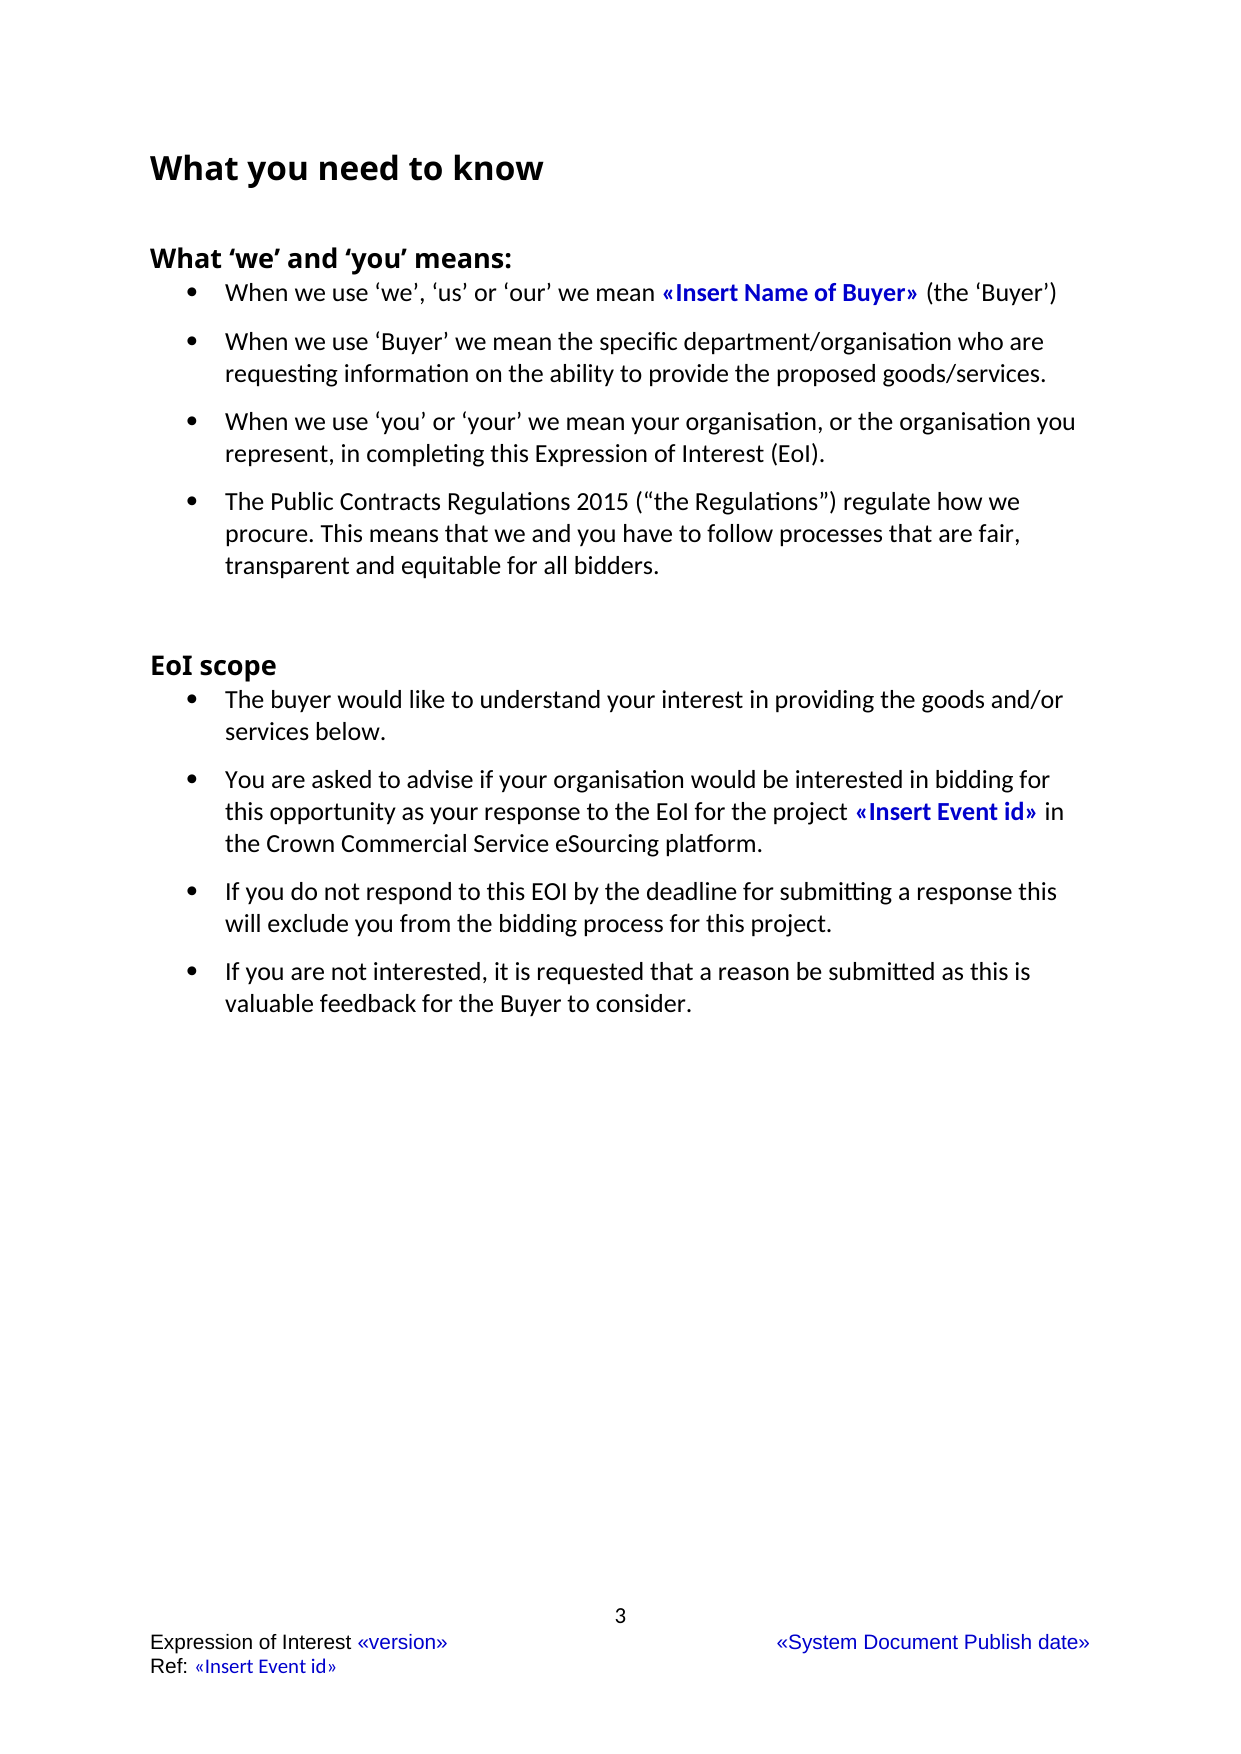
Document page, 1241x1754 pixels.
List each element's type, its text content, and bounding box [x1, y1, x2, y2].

subtitle What ‘we’ and ‘you’ means: [150, 240, 1090, 277]
list When we use ‘we’, ‘us’ or ‘our’ we mean «Insert Name of Buyer» (the ‘Buyer’) [187, 277, 1090, 308]
list If you do not respond to this EOI by the deadline for submitting a response this will exclude you from the bidding process for this project. [187, 875, 1090, 939]
list The buyer would like to understand your interest in providing the goods and/or services below. [187, 683, 1090, 747]
list When we use ‘you’ or ‘your’ we mean your organisation, or the organisation you represent, in completing this Expression of Interest (EoI). [187, 405, 1090, 469]
list You are asked to advise if your organisation would be interested in bidding for this opportunity as your response to the EoI for the project «Insert Event id» in the Crown Commercial Service eSourcing platform. [187, 763, 1090, 859]
list If you are not interested, it is requested that a reason be submitted as this is valuable feedback for the Buyer to consider. [187, 956, 1090, 1019]
subtitle EoI scope [150, 646, 1090, 683]
list The Public Contracts Regulations 2015 (“the Regulations”) regulate how we procure. This means that we and you have to follow processes that are fair, transparent and equitable for all bidders. [187, 485, 1090, 581]
subtitle What you need to know [150, 145, 1090, 236]
list When we use ‘Buyer’ we mean the specific department/organisation who are requesting information on the ability to provide the proposed goods/services. [187, 325, 1090, 388]
